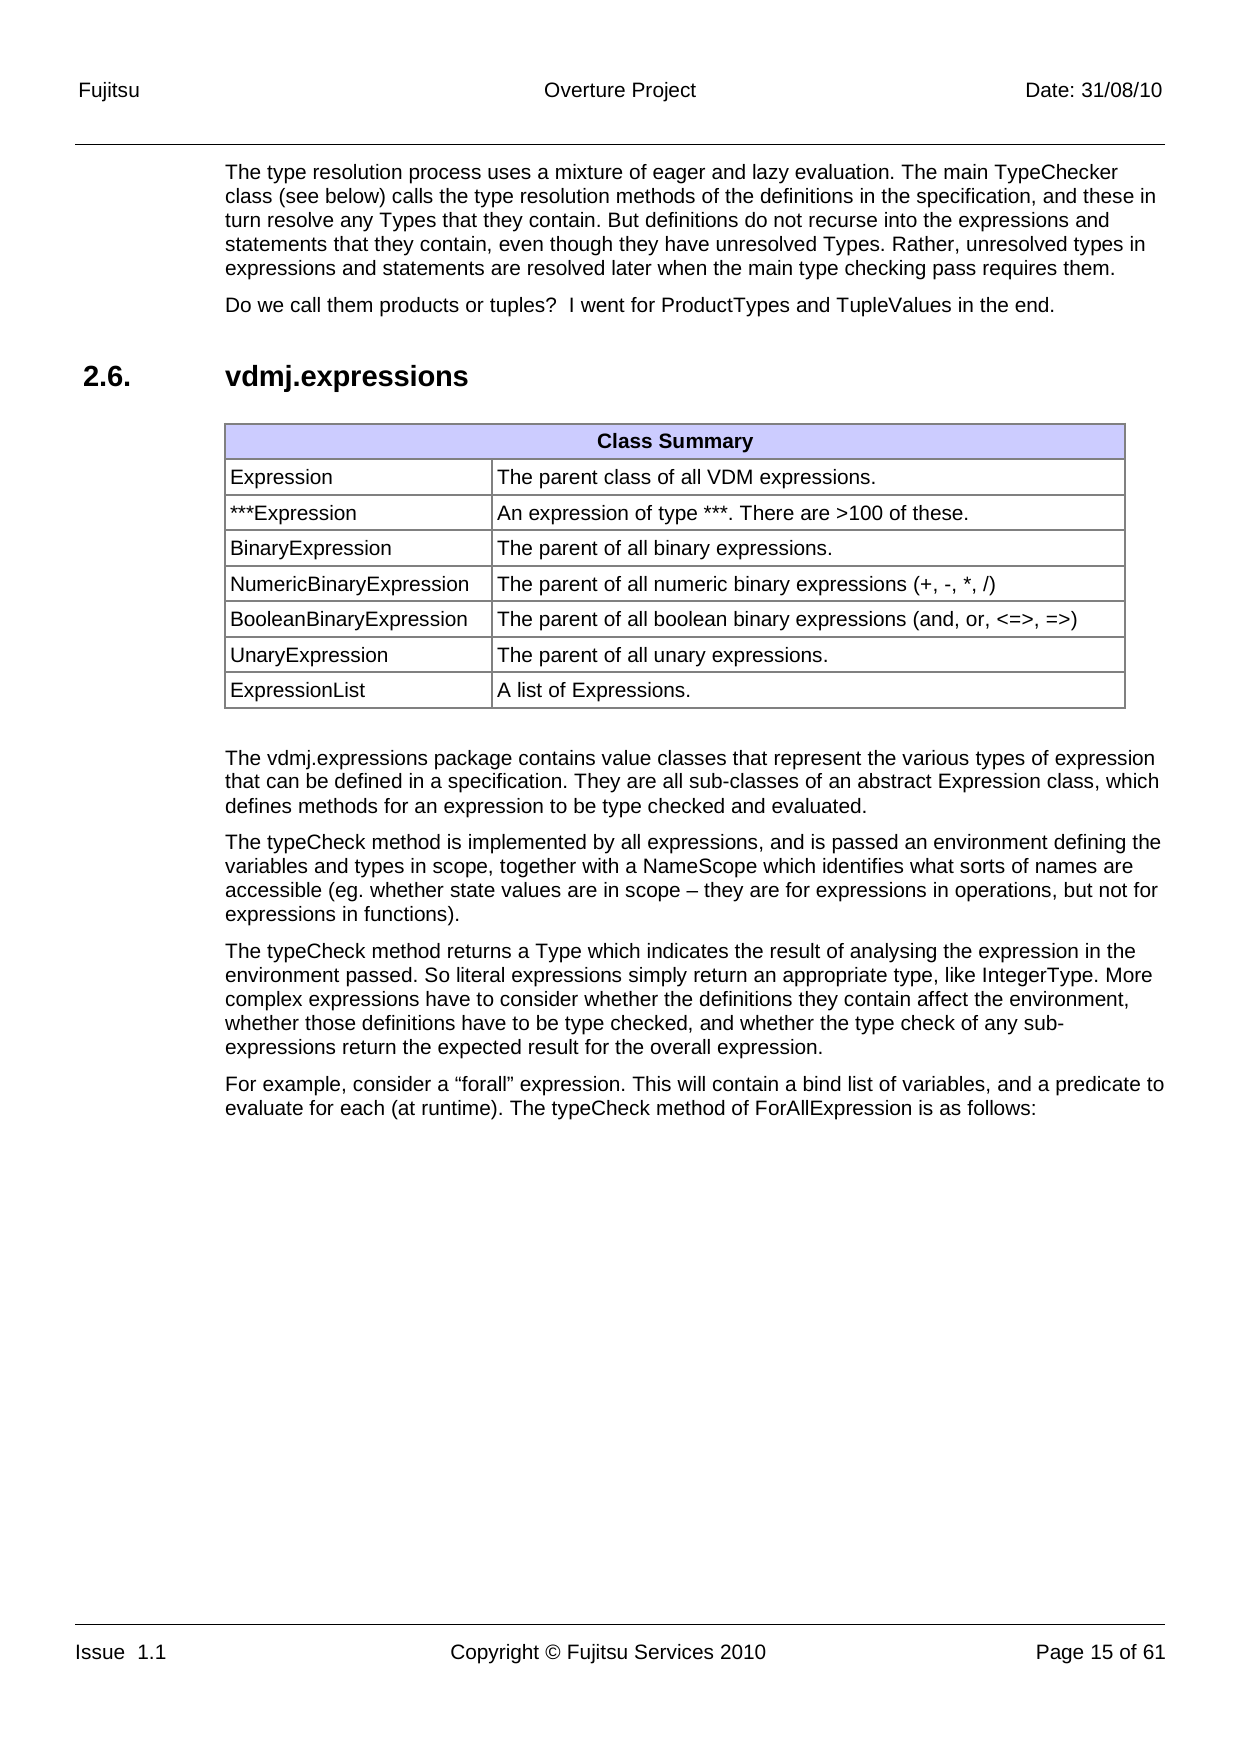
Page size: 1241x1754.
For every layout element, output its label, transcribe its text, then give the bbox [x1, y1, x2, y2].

table_cell ***Expression [226, 496, 491, 529]
text For example, consider a “forall” expression. This will contain a bind list of variables, and a predicate to evaluate for each (at runtime). The typeCheck method of ForAllExpression is as follows: [225, 1072, 1165, 1120]
table_cell BinaryExpression [226, 531, 491, 565]
table_cell The parent of all boolean binary expressions (and, or, <=>, =>) [493, 602, 1124, 636]
table_cell The parent class of all VDM expressions. [493, 460, 1124, 494]
text The type resolution process uses a mixture of eager and lazy evaluation. The main TypeChecker class (see below) calls the type resolution methods of the definitions in the specification, and these in turn resolve any Types that they contain. But definitions do not recurse into the expressions and statements that they contain, even though they have unresolved Types. Rather, unresolved types in expressions and statements are resolved later when the main type checking pass requires them. [225, 160, 1165, 280]
text The vdmj.expressions package contains value classes that represent the various types of expression that can be defined in a specification. They are all sub-classes of an abstract Expression class, which defines methods for an expression to be type checked and evaluated. [225, 745, 1165, 818]
table_cell BooleanBinaryExpression [226, 602, 491, 636]
table_cell NumericBinaryExpression [226, 567, 491, 600]
table_header Class Summary [226, 425, 1124, 458]
table_cell UnaryExpression [226, 638, 491, 671]
table_cell The parent of all binary expressions. [493, 531, 1124, 565]
text Do we call them products or tuples? I went for ProductTypes and TupleValues in the end. [225, 292, 1165, 317]
text The typeCheck method returns a Type which indicates the result of analysing the expression in the environment passed. So literal expressions simply return an appropriate type, like IntegerType. More complex expressions have to consider whether the definitions they contain affect the environment, whether those definitions have to be type checked, and whether the type check of any sub-expressions return the expected result for the overall expression. [225, 939, 1165, 1059]
table_cell The parent of all numeric binary expressions (+, -, *, /) [493, 567, 1124, 600]
text The typeCheck method is implemented by all expressions, and is passed an environment defining the variables and types in scope, together with a NameScope which identifies what sorts of names are accessible (eg. whether state values are in scope – they are for expressions in operations, but not for expressions in functions). [225, 830, 1165, 926]
table_cell ExpressionList [226, 673, 491, 707]
table_cell Expression [226, 460, 491, 494]
subtitle vdmj.expressions [75, 359, 1165, 393]
table_cell The parent of all unary expressions. [493, 638, 1124, 671]
table_cell A list of Expressions. [493, 673, 1124, 707]
table_cell An expression of type ***. There are >100 of these. [493, 496, 1124, 529]
